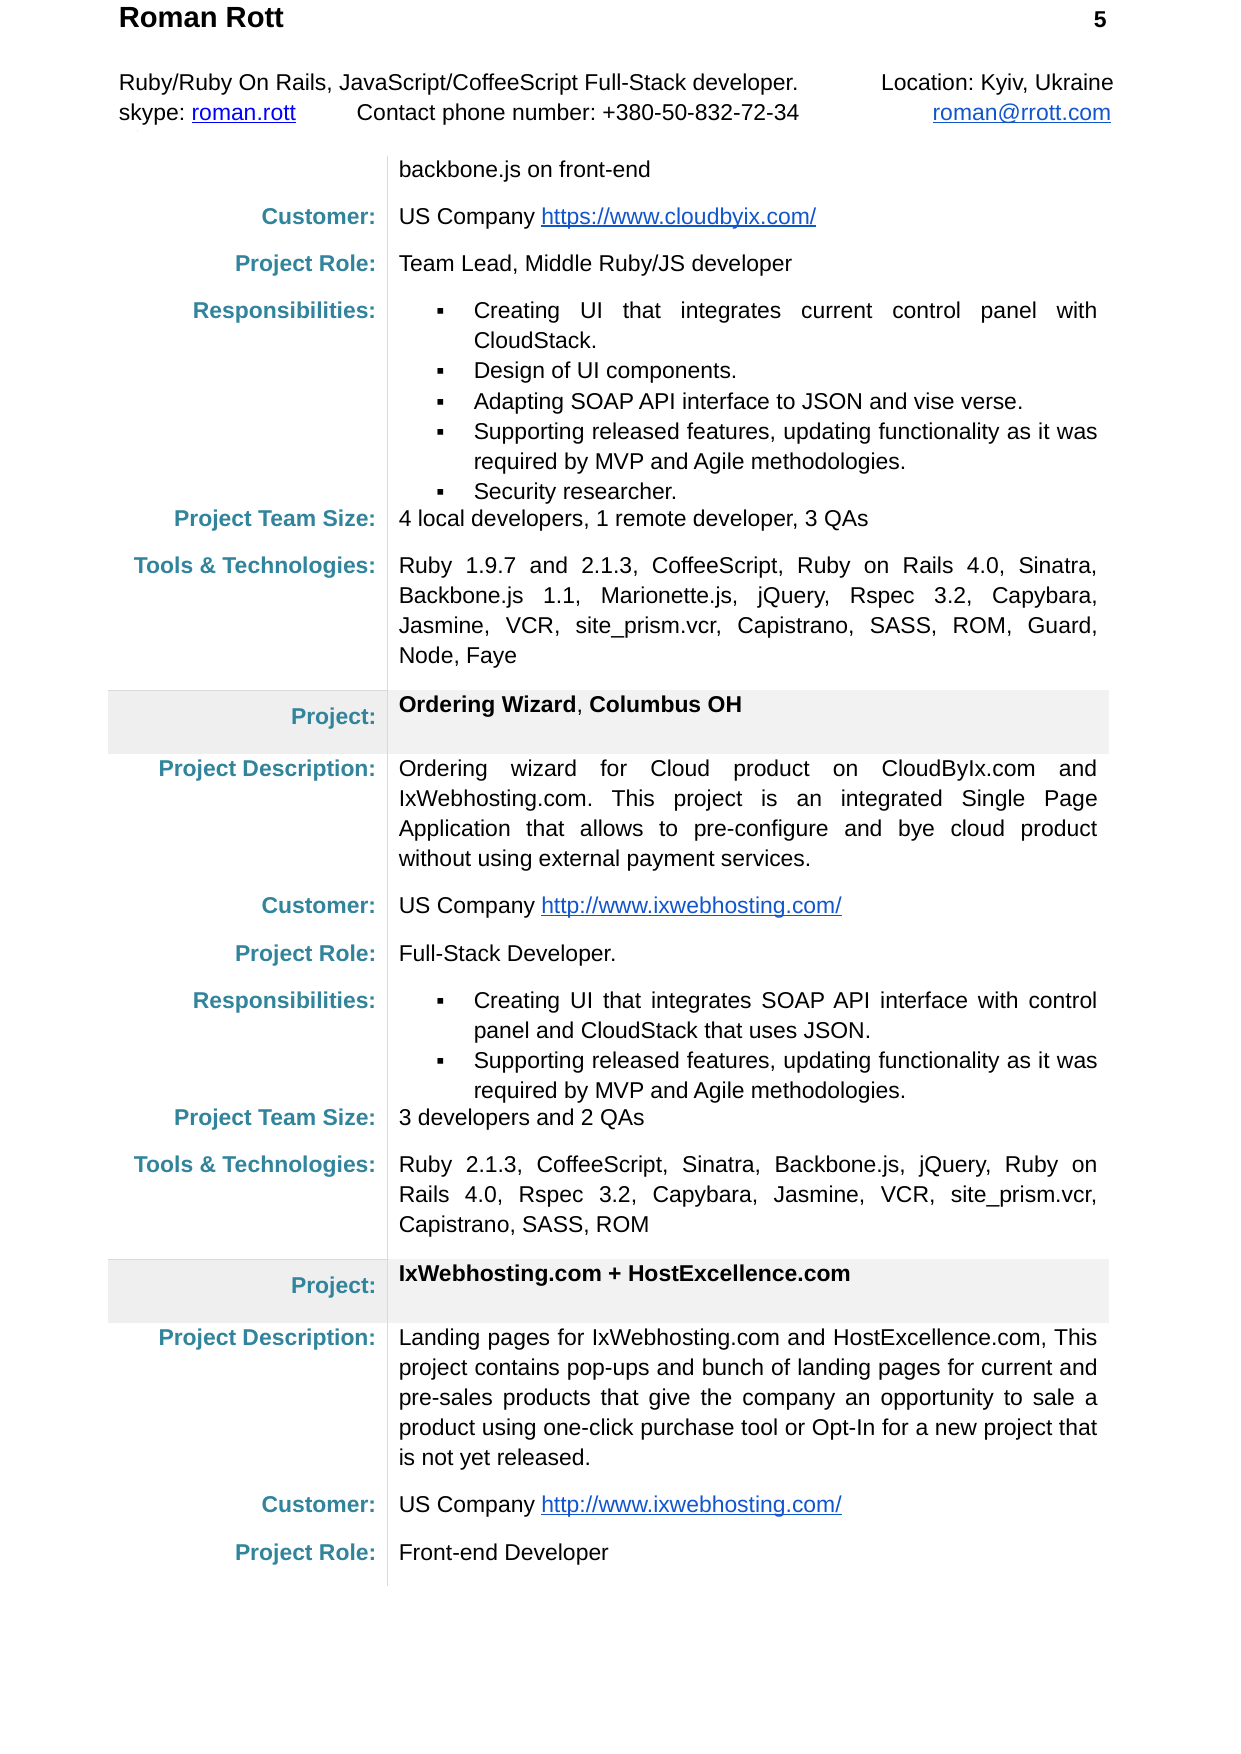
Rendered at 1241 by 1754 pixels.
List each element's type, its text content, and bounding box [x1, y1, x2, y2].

table_cell [108, 156, 387, 203]
table_cell IxWebhosting.com + HostExcellence.com [388, 1259, 1109, 1323]
table_cell Project: [108, 691, 387, 754]
table_cell Landing pages for IxWebhosting.com and HostExcellence.com, This project contains pop-ups and bunch of landing pages for current and pre-sales products that give the company an opportunity to sale a product using one-click purchase tool or Opt-In for a new project that is not yet released. [388, 1324, 1109, 1491]
table_cell Ruby 1.9.7 and 2.1.3, CoffeeScript, Ruby on Rails 4.0, Sinatra, Backbone.js 1.1, Marionette.js, jQuery, Rspec 3.2, Capybara, Jasmine, VCR, site_prism.vcr, Capistrano, SASS, ROM, Guard, Node, Faye [388, 552, 1109, 690]
table_cell US Company http://www.ixwebhosting.com/ [388, 1491, 1109, 1539]
table_cell Project Description: [108, 1324, 387, 1491]
table_cell Project Role: [108, 1539, 387, 1586]
table_cell 4 local developers, 1 remote developer, 3 QAs [388, 505, 1109, 552]
table_cell Project: [108, 1260, 387, 1323]
table_cell Team Lead, Middle Ruby/JS developer [388, 250, 1109, 297]
table_cell Front-end Developer [388, 1539, 1109, 1586]
table_cell Responsibilities: [108, 297, 387, 505]
table_cell Tools & Technologies: [108, 552, 387, 690]
table_cell Tools & Technologies: [108, 1151, 387, 1258]
table_cell Responsibilities: [108, 987, 387, 1104]
table_cell Project Team Size: [108, 1104, 387, 1151]
table_cell Ruby 2.1.3, CoffeeScript, Sinatra, Backbone.js, jQuery, Ruby on Rails 4.0, Rspec 3.2, Capybara, Jasmine, VCR, site_prism.vcr, Capistrano, SASS, ROM [388, 1151, 1109, 1258]
table_cell Customer: [108, 1491, 387, 1539]
table_cell Customer: [108, 203, 387, 250]
table_cell Project Description: [108, 755, 387, 892]
table_cell US Company http://www.ixwebhosting.com/ [388, 893, 1109, 939]
table_cell 3 developers and 2 QAs [388, 1104, 1109, 1151]
table_cell Project Role: [108, 940, 387, 987]
table_cell Creating UI that integrates current control panel with CloudStack. Design of UI components. Adapting SOAP API interface to JSON and vise verse. Supporting released features, updating functionality as it was required by MVP and Agile methodologies. Security researcher. [388, 297, 1109, 505]
table_cell backbone.js on front-end [388, 156, 1109, 203]
table_cell Ordering Wizard, Columbus OH [388, 690, 1109, 754]
table_cell Project Role: [108, 250, 387, 297]
table_cell US Company https://www.cloudbyix.com/ [388, 203, 1109, 250]
table_cell Ordering wizard for Cloud product on CloudByIx.com and IxWebhosting.com. This project is an integrated Single Page Application that allows to pre-configure and bye cloud product without using external payment services. [388, 755, 1109, 892]
table_cell Creating UI that integrates SOAP API interface with control panel and CloudStack that uses JSON. Supporting released features, updating functionality as it was required by MVP and Agile methodologies. [388, 987, 1109, 1104]
table_cell Customer: [108, 893, 387, 939]
table_cell Full-Stack Developer. [388, 940, 1109, 987]
table_cell Project Team Size: [108, 505, 387, 552]
